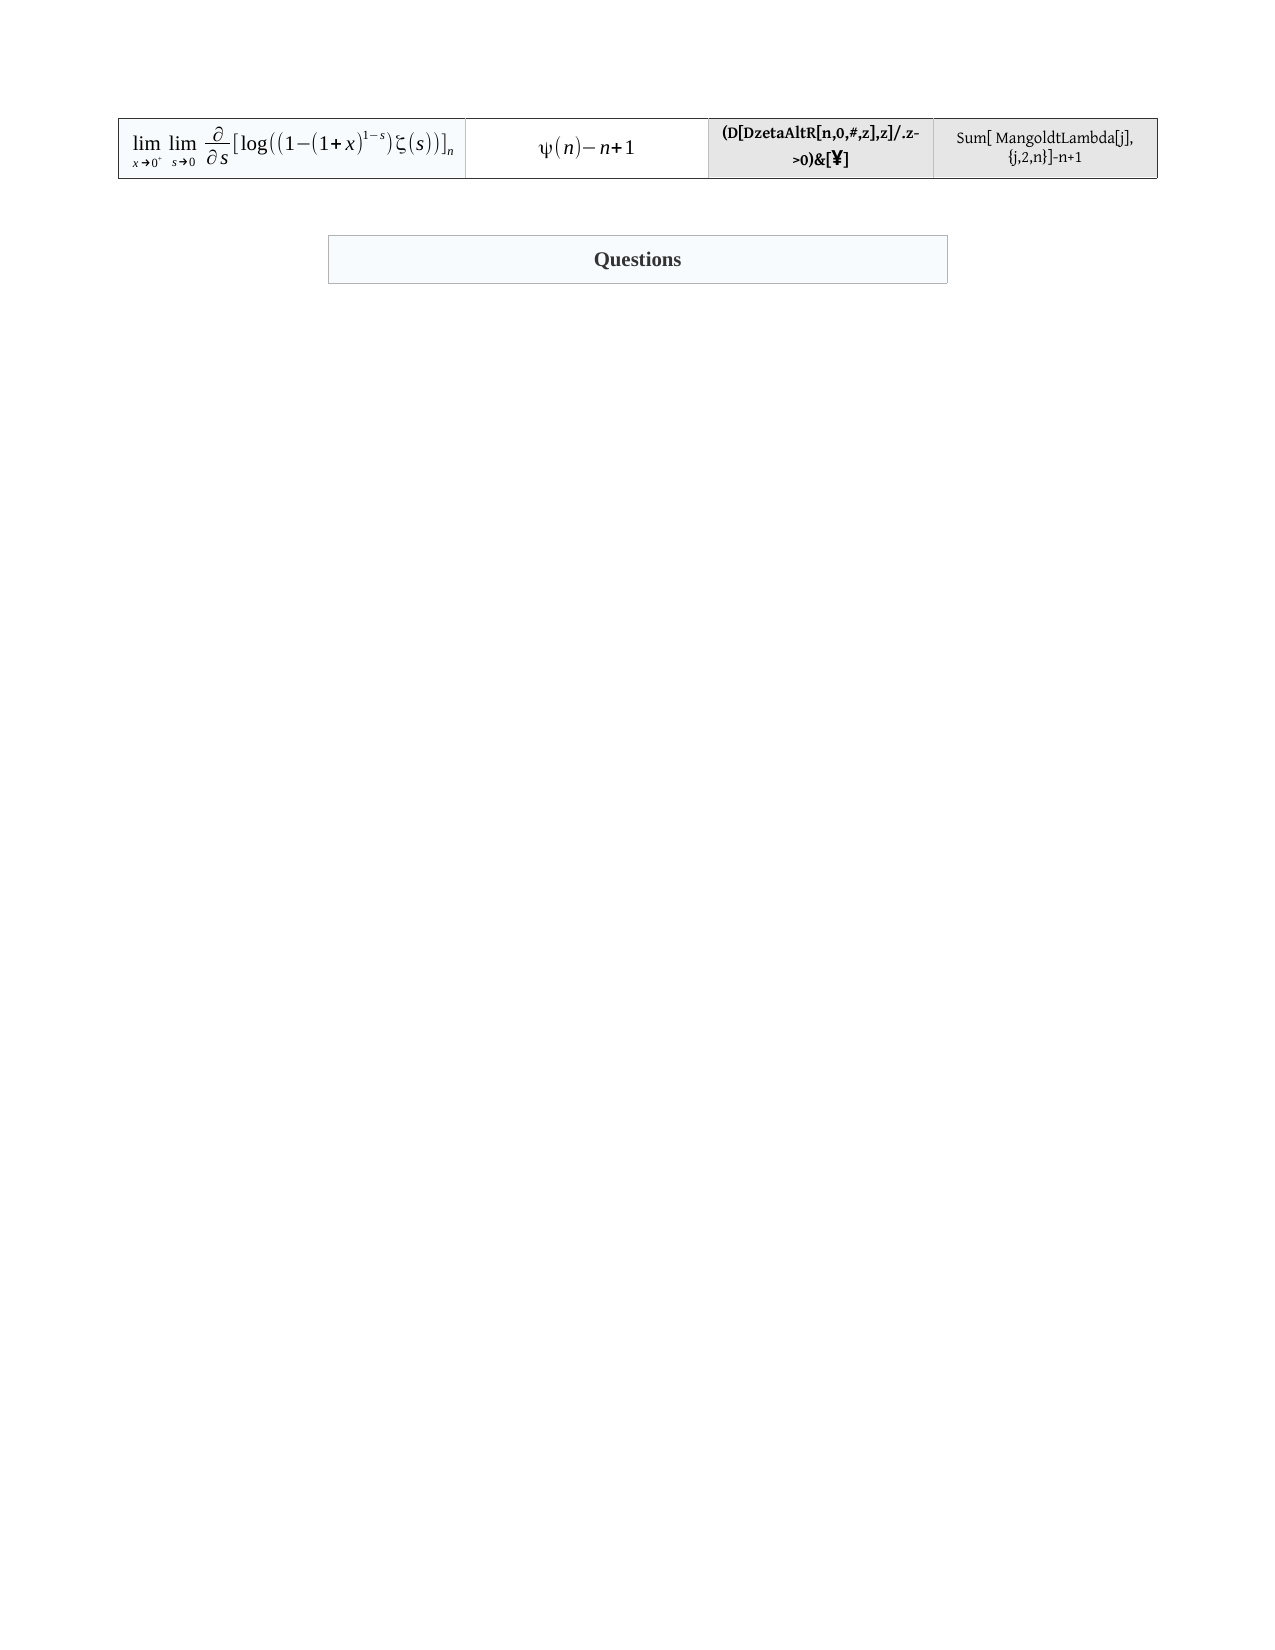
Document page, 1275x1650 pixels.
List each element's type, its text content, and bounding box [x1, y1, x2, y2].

text Questions [329, 236, 947, 283]
table_cell Sum[ MangoldtLambda[j],{j,2,n}]-n+1 [934, 119, 1157, 177]
table_cell (D[DzetaAltR[n,0,#,z],z]/.z->0)&[¥] [709, 119, 933, 177]
table_cell [466, 119, 708, 177]
table_cell [119, 119, 465, 177]
